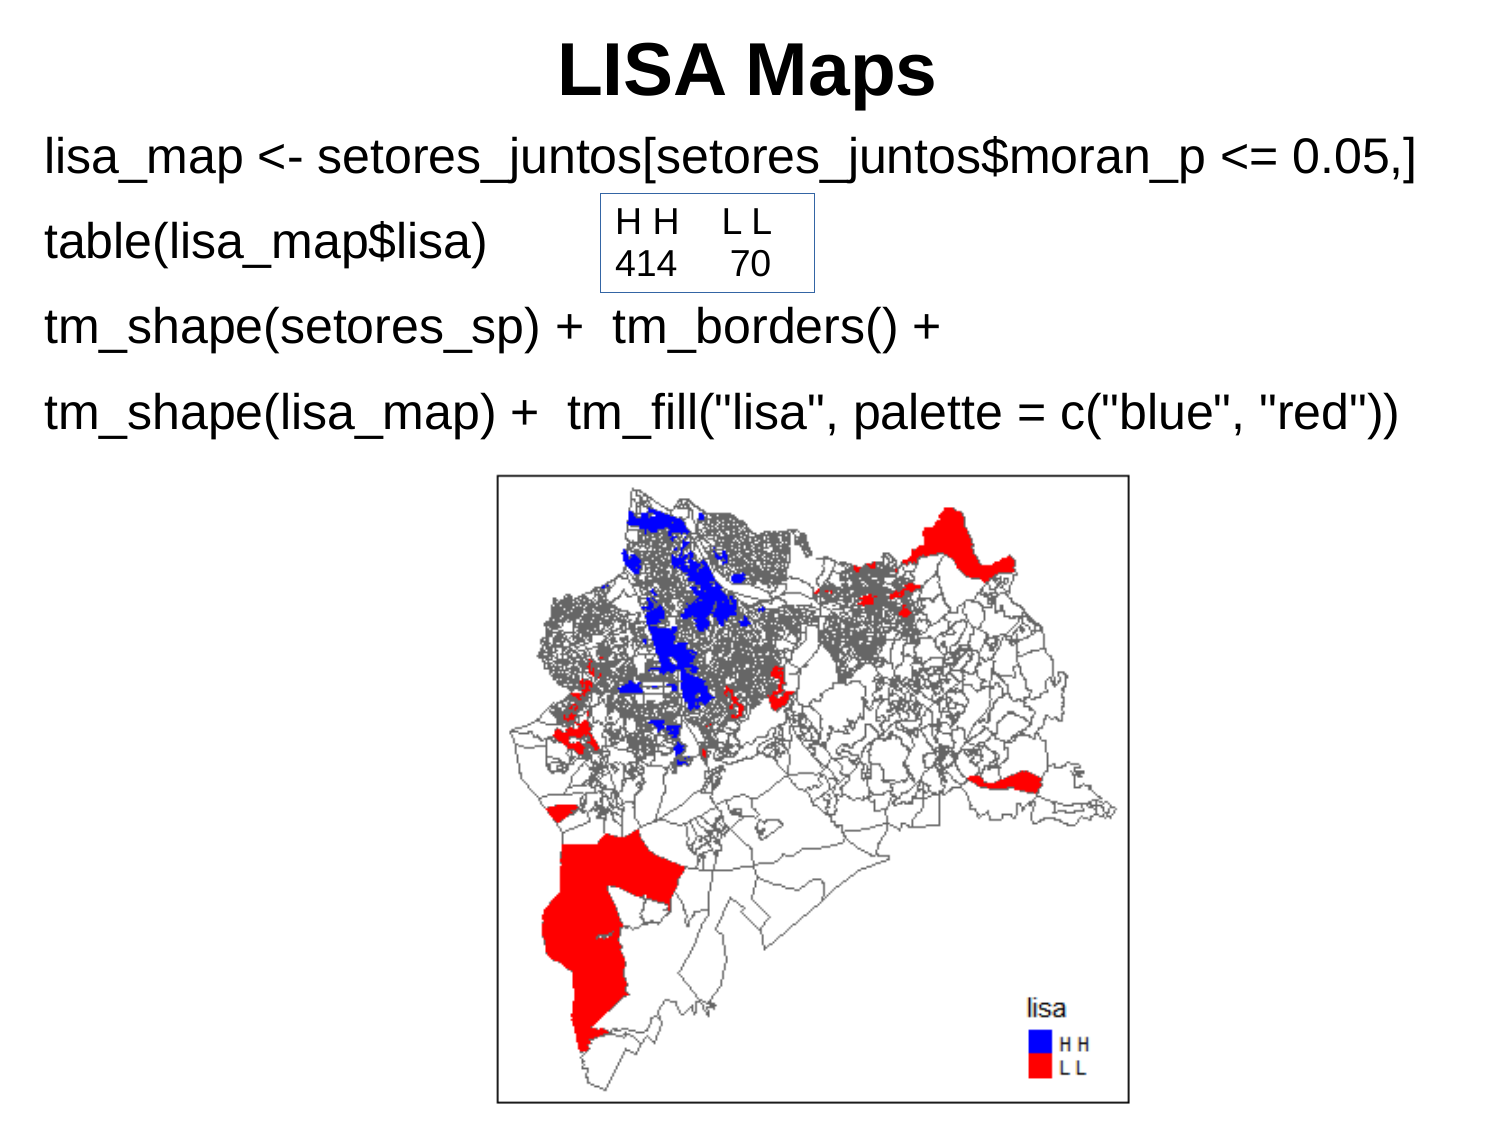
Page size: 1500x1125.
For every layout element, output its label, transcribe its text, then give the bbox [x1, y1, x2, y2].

list lisa_map <- setores_juntos[setores_juntos$moran_p <= 0.05,] table(lisa_map$lisa) tm_shape(setores_sp) + tm_borders() + tm_shape(lisa_map) + tm_fill("lisa", palette = c("blue", "red")) [44, 128, 1481, 487]
title LISA Maps [14, 9, 1481, 129]
text_box H H L L 414 70 [600, 193, 815, 293]
picture [490, 470, 1139, 1113]
